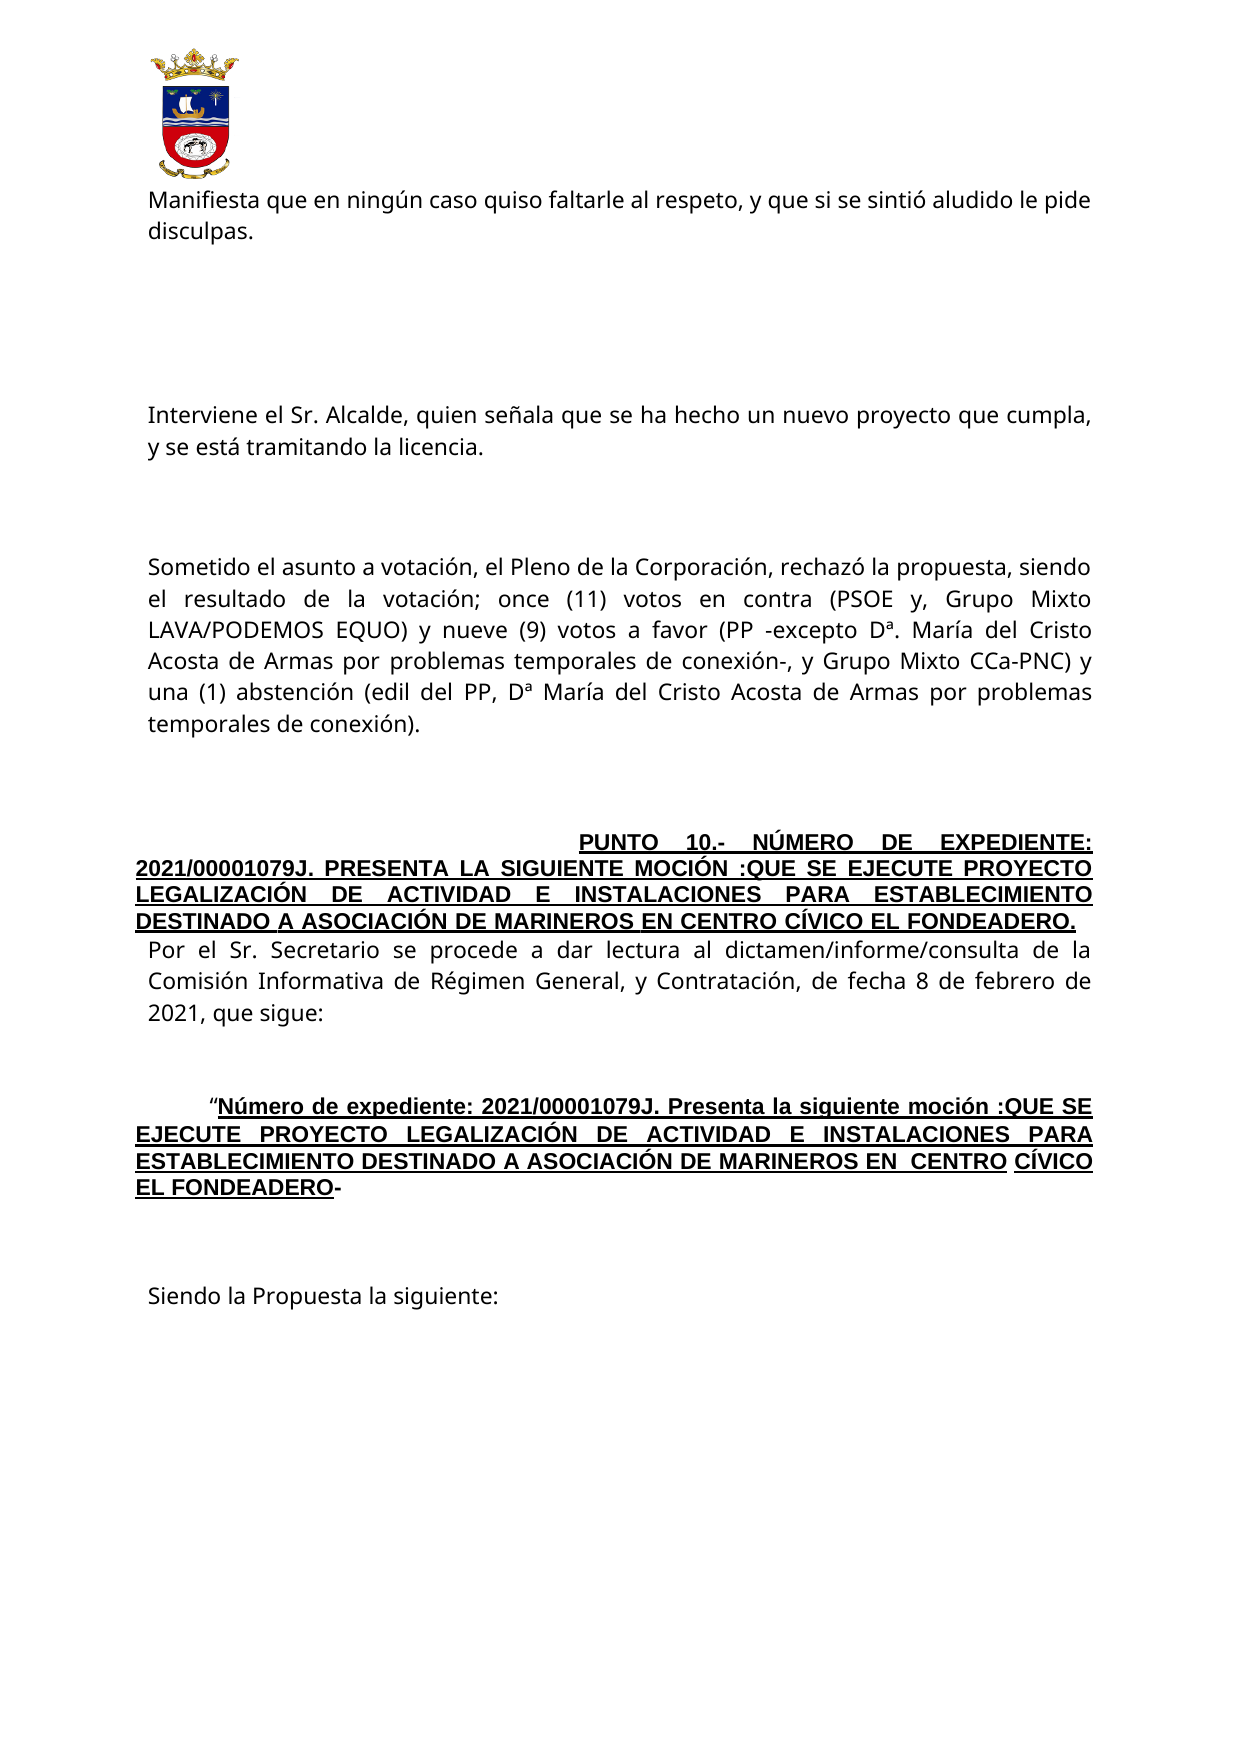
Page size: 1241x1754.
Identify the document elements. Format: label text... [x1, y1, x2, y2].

subtitle DESTINADO A ASOCIACIÓN DE MARINEROS EN CENTRO CÍVICO EL FONDEADERO. [135, 906, 1093, 934]
text Siendo la Propuesta la siguiente: [148, 1280, 1119, 1311]
text Por el Sr. Secretario se procede a dar lectura al dictamen/informe/consulta de la Comisión Informativa de Régimen General, y Contratación, de fecha 8 de febrero de 2021, que sigue: [148, 934, 1092, 1028]
subtitle LEGALIZACIÓN DE ACTIVIDAD E INSTALACIONES PARA ESTABLECIMIENTO [135, 879, 1093, 904]
text Manifiesta que en ningún caso quiso faltarle al respeto, y que si se sintió aludido le pide disculpas. [148, 184, 1093, 246]
text Sometido el asunto a votación, el Pleno de la Corporación, rechazó la propuesta, siendo el resultado de la votación; once (11) votos en contra (PSOE y, Grupo Mixto LAVA/PODEMOS EQUO) y nueve (9) votos a favor (PP -excepto Dª. María del Cristo Acosta de Armas por problemas temporales de conexión-, y Grupo Mixto CCa-PNC) y una (1) abstención (edil del PP, Dª María del Cristo Acosta de Armas por problemas temporales de conexión). [148, 551, 1093, 739]
subtitle “Número de expediente: 2021/00001079J. Presenta la siguiente moción :QUE SE EJECUTE PROYECTO LEGALIZACIÓN DE ACTIVIDAD E INSTALACIONES PARA [135, 1090, 1093, 1144]
text Interviene el Sr. Alcalde, quien señala que se ha hecho un nuevo proyecto que cumpla, y se está tramitando la licencia. [148, 399, 1093, 462]
subtitle PUNTO 10.- NÚMERO DE EXPEDIENTE: 2021/00001079J. PRESENTA LA SIGUIENTE MOCIÓN :QUE SE EJECUTE PROYECTO [135, 828, 1093, 878]
subtitle ESTABLECIMIENTO DESTINADO A ASOCIACIÓN DE MARINEROS EN CENTRO CÍVICO EL FONDEADERO- [135, 1147, 1093, 1201]
